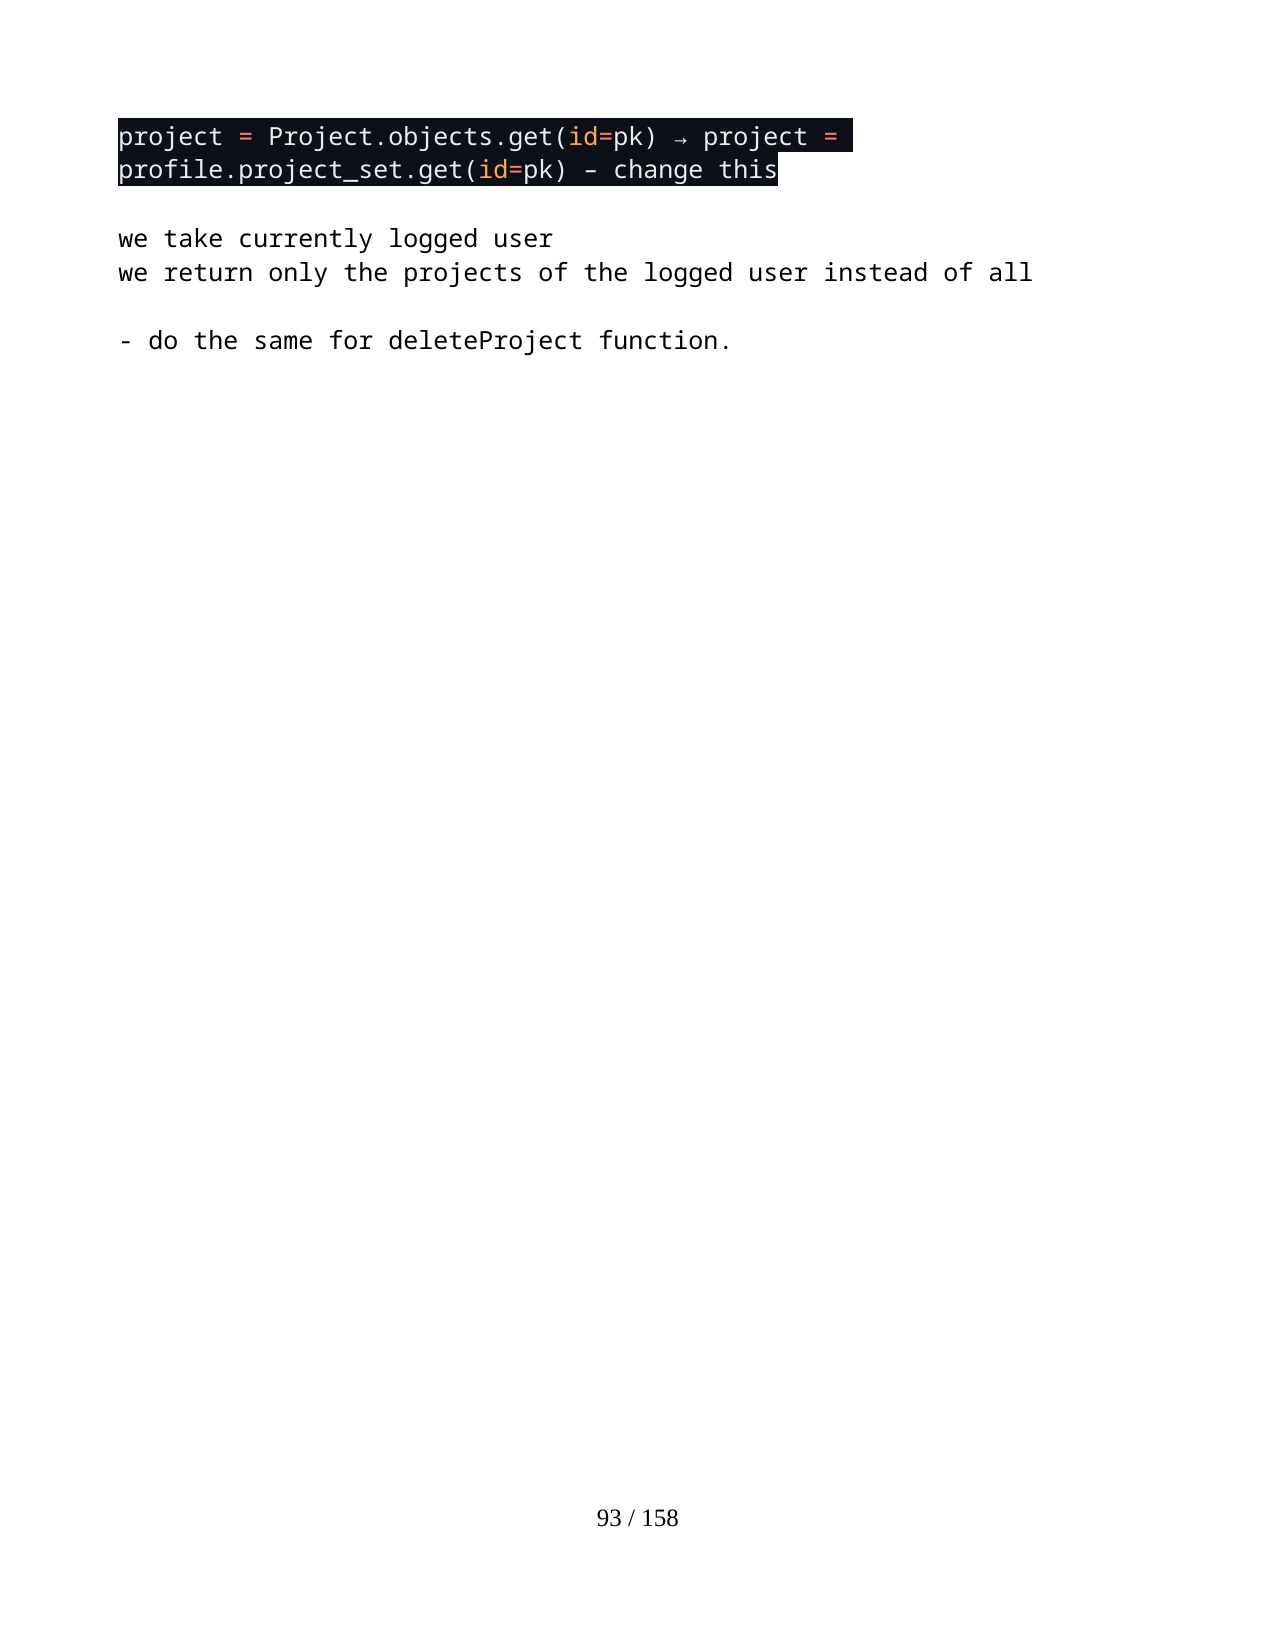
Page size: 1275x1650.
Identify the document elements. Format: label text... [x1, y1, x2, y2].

text we take currently logged user [118, 220, 1157, 254]
text project = Project.objects.get(id=pk) → project = profile.project_set.get(id=pk) – change this [118, 118, 1157, 186]
text we return only the projects of the logged user instead of all [118, 254, 1157, 288]
text - do the same for deleteProject function. [118, 322, 1157, 357]
